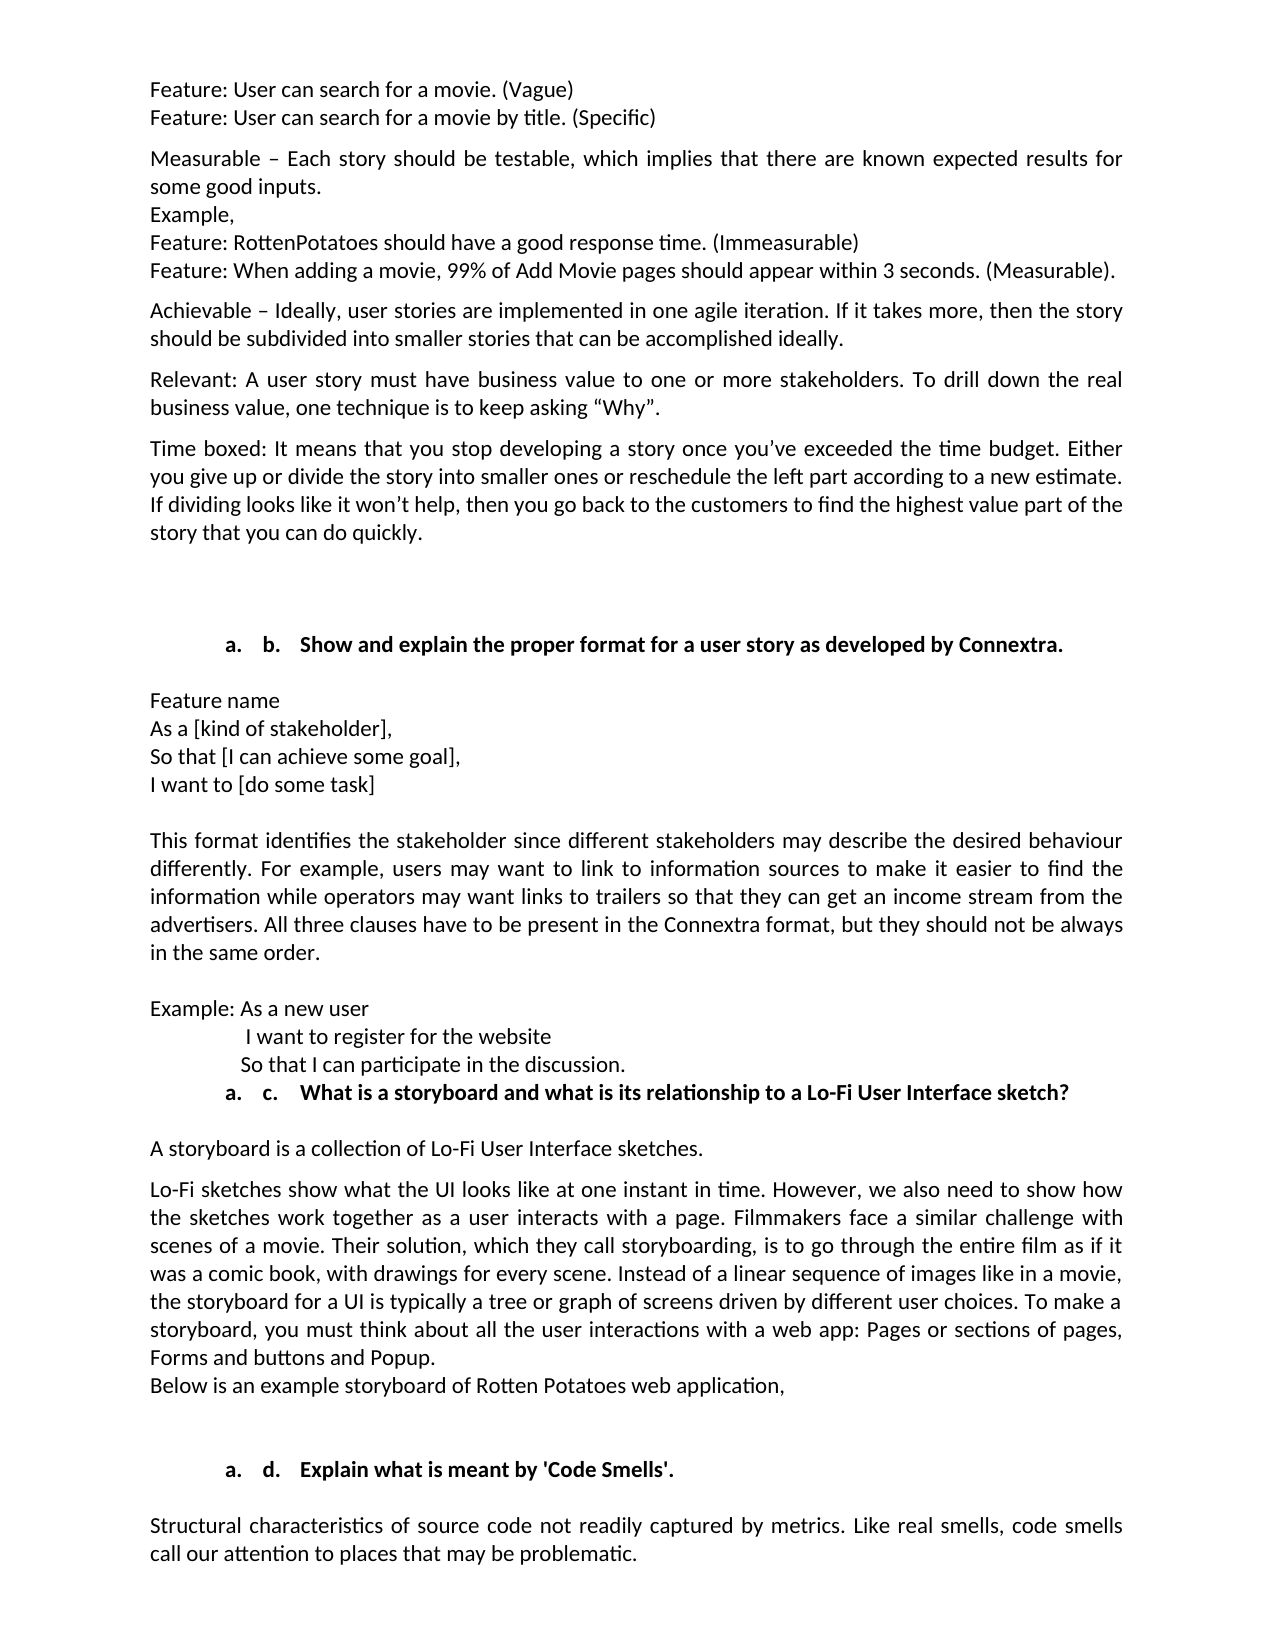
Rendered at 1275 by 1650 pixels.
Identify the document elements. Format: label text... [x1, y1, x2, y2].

list c. What is a storyboard and what is its relationship to a Lo-Fi User Interface sketch? [225, 1078, 1125, 1107]
text Time boxed: It means that you stop developing a story once you’ve exceeded the time budget. Either you give up or divide the story into smaller ones or reschedule the left part according to a new estimate. If dividing looks like it won’t help, then you go back to the customers to find the highest value part of the story that you can do quickly. [150, 434, 1125, 546]
text Below is an example storyboard of Rotten Potatoes web application, [150, 1371, 1125, 1399]
text I want to [do some task] [150, 770, 1125, 798]
text Example: As a new user [150, 994, 1125, 1022]
text I want to register for the website [150, 1022, 1125, 1051]
list b. Show and explain the proper format for a user story as developed by Connextra. [225, 630, 1125, 658]
text Example, [150, 200, 1125, 228]
text Structural characteristics of source code not readily captured by metrics. Like real smells, code smells call our attention to places that may be problematic. [150, 1512, 1125, 1568]
text Feature: RottenPotatoes should have a good response time. (Immeasurable) [150, 228, 1125, 256]
list d. Explain what is meant by 'Code Smells'. [225, 1456, 1125, 1483]
text As a [kind of stakeholder], [150, 714, 1125, 742]
text Feature: User can search for a movie by title. (Specific) [150, 103, 1125, 131]
text A storyboard is a collection of Lo-Fi User Interface sketches. [150, 1134, 1125, 1163]
text Feature name [150, 686, 1125, 714]
text Feature: User can search for a movie. (Vague) [150, 75, 1125, 103]
text Feature: When adding a movie, 99% of Add Movie pages should appear within 3 seconds. (Measurable). [150, 256, 1125, 284]
text Measurable – Each story should be testable, which implies that there are known expected results for some good inputs. [150, 144, 1125, 200]
text This format identifies the stakeholder since different stakeholders may describe the desired behaviour differently. For example, users may want to link to information sources to make it easier to find the information while operators may want links to trailers so that they can get an income stream from the advertisers. All three clauses have to be present in the Connextra format, but they should not be always in the same order. [150, 826, 1125, 966]
text So that I can participate in the discussion. [150, 1051, 1125, 1078]
text Relevant: A user story must have business value to one or more stakeholders. To drill down the real business value, one technique is to keep asking “Why”. [150, 365, 1125, 421]
text So that [I can achieve some goal], [150, 742, 1125, 770]
text Lo-Fi sketches show what the UI looks like at one instant in time. However, we also need to show how the sketches work together as a user interacts with a page. Filmmakers face a similar challenge with scenes of a movie. Their solution, which they call storyboarding, is to go through the entire film as if it was a comic book, with drawings for every scene. Instead of a linear sequence of images like in a movie, the storyboard for a UI is typically a tree or graph of screens driven by different user choices. To make a storyboard, you must think about all the user interactions with a web app: Pages or sections of pages, Forms and buttons and Popup. [150, 1175, 1125, 1371]
text Achievable – Ideally, user stories are implemented in one agile iteration. If it takes more, then the story should be subdivided into smaller stories that can be accomplished ideally. [150, 297, 1125, 353]
